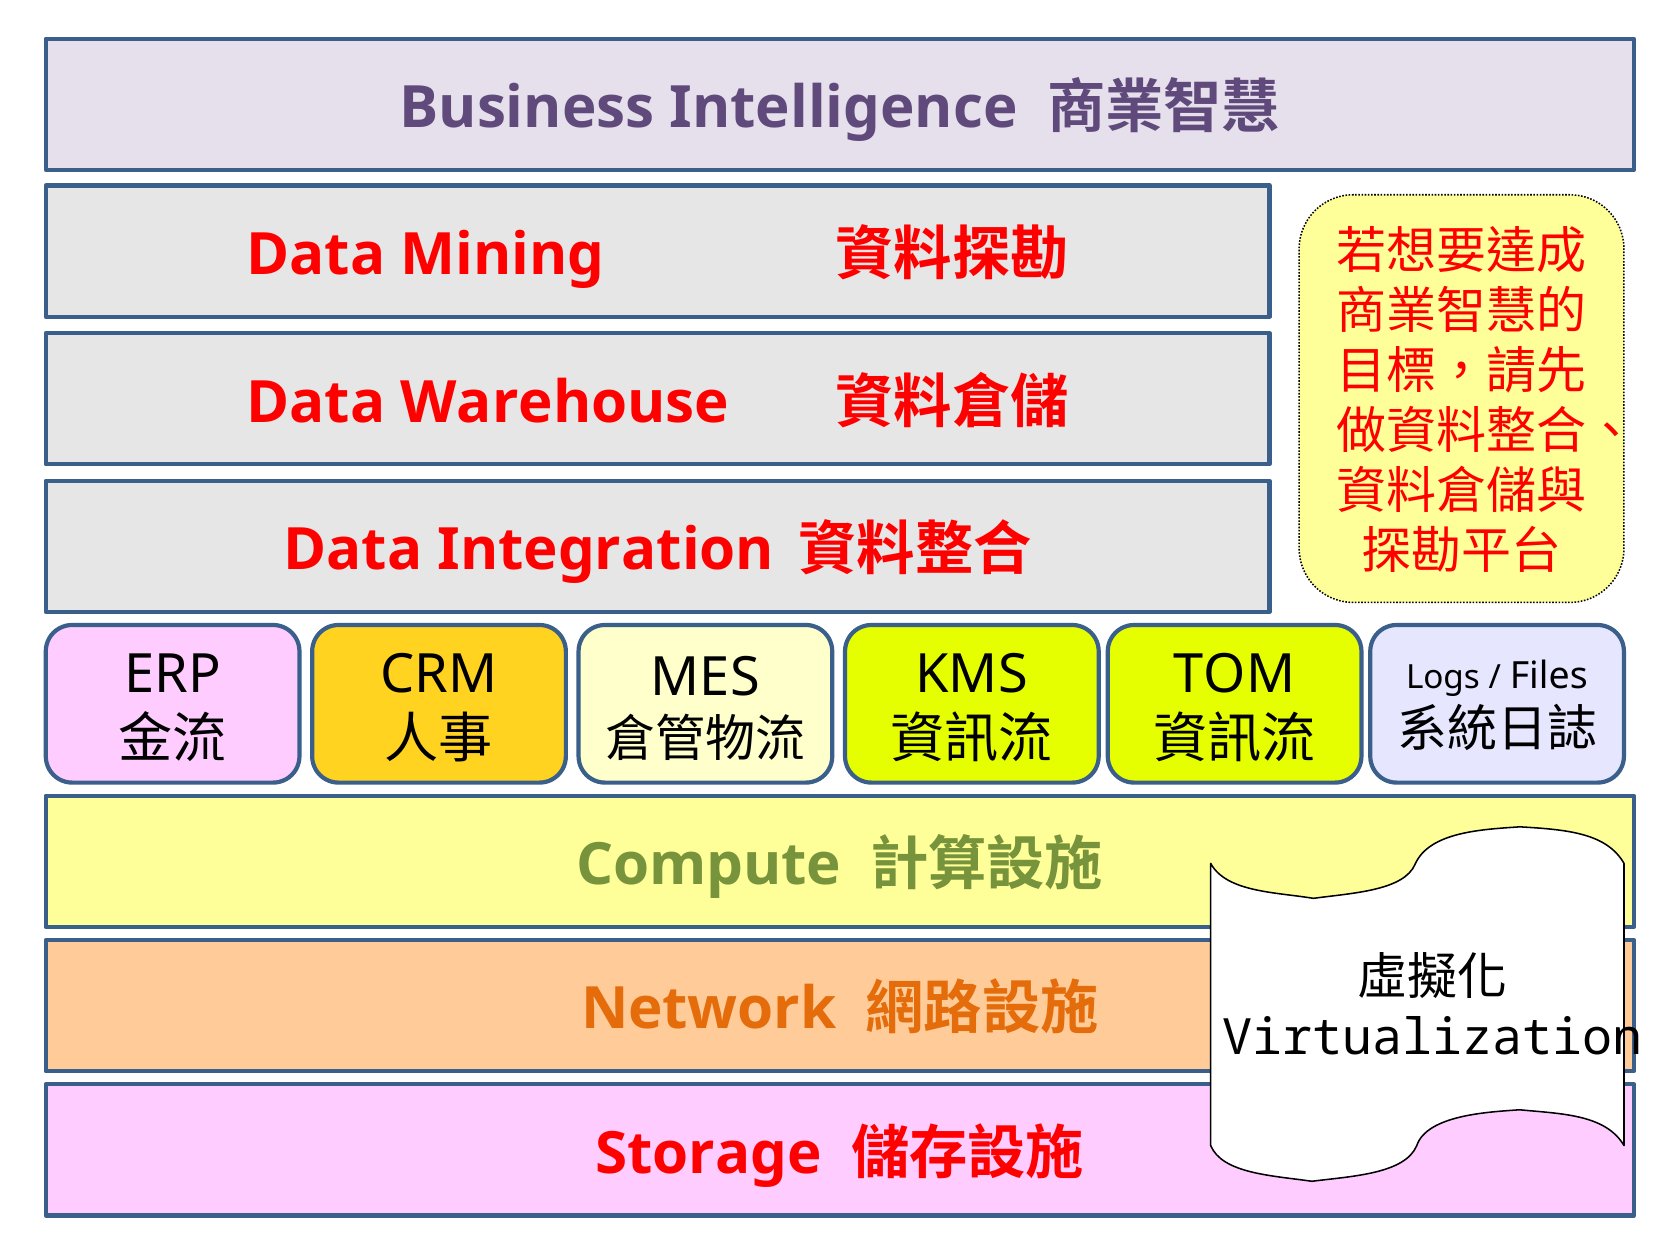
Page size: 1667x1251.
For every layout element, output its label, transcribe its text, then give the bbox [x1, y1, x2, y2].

text_box Data Integration 資料整合 [45, 480, 1270, 612]
text_box 虛擬化 Virtualization [1210, 826, 1625, 1182]
text_box KMS 資訊流 [845, 624, 1099, 783]
text_box Business Intelligence 商業智慧 [45, 38, 1634, 171]
text_box MES 倉管物流 [578, 624, 833, 783]
text_box Network 網路設施 [1625, 1030, 1634, 1072]
text_box TOM 資訊流 [1107, 624, 1362, 783]
text_box Network 網路設施 [45, 940, 1210, 1072]
text_box 若想要達成商業智慧的目標，請先做資料整合、資料倉儲與探勘平台 [1299, 194, 1624, 603]
text_box Storage 儲存設施 [45, 1084, 1634, 1216]
text_box Compute 計算設施 [45, 795, 1634, 928]
text_box CRM 人事 [312, 624, 566, 783]
text_box Logs / Files 系統日誌 [1370, 624, 1624, 783]
text_box Network 網路設施 [1625, 940, 1634, 1027]
text_box Data Mining 資料探勘 [45, 185, 1270, 317]
text_box ERP 金流 [45, 624, 300, 783]
text_box Data Warehouse 資料倉儲 [45, 333, 1270, 465]
